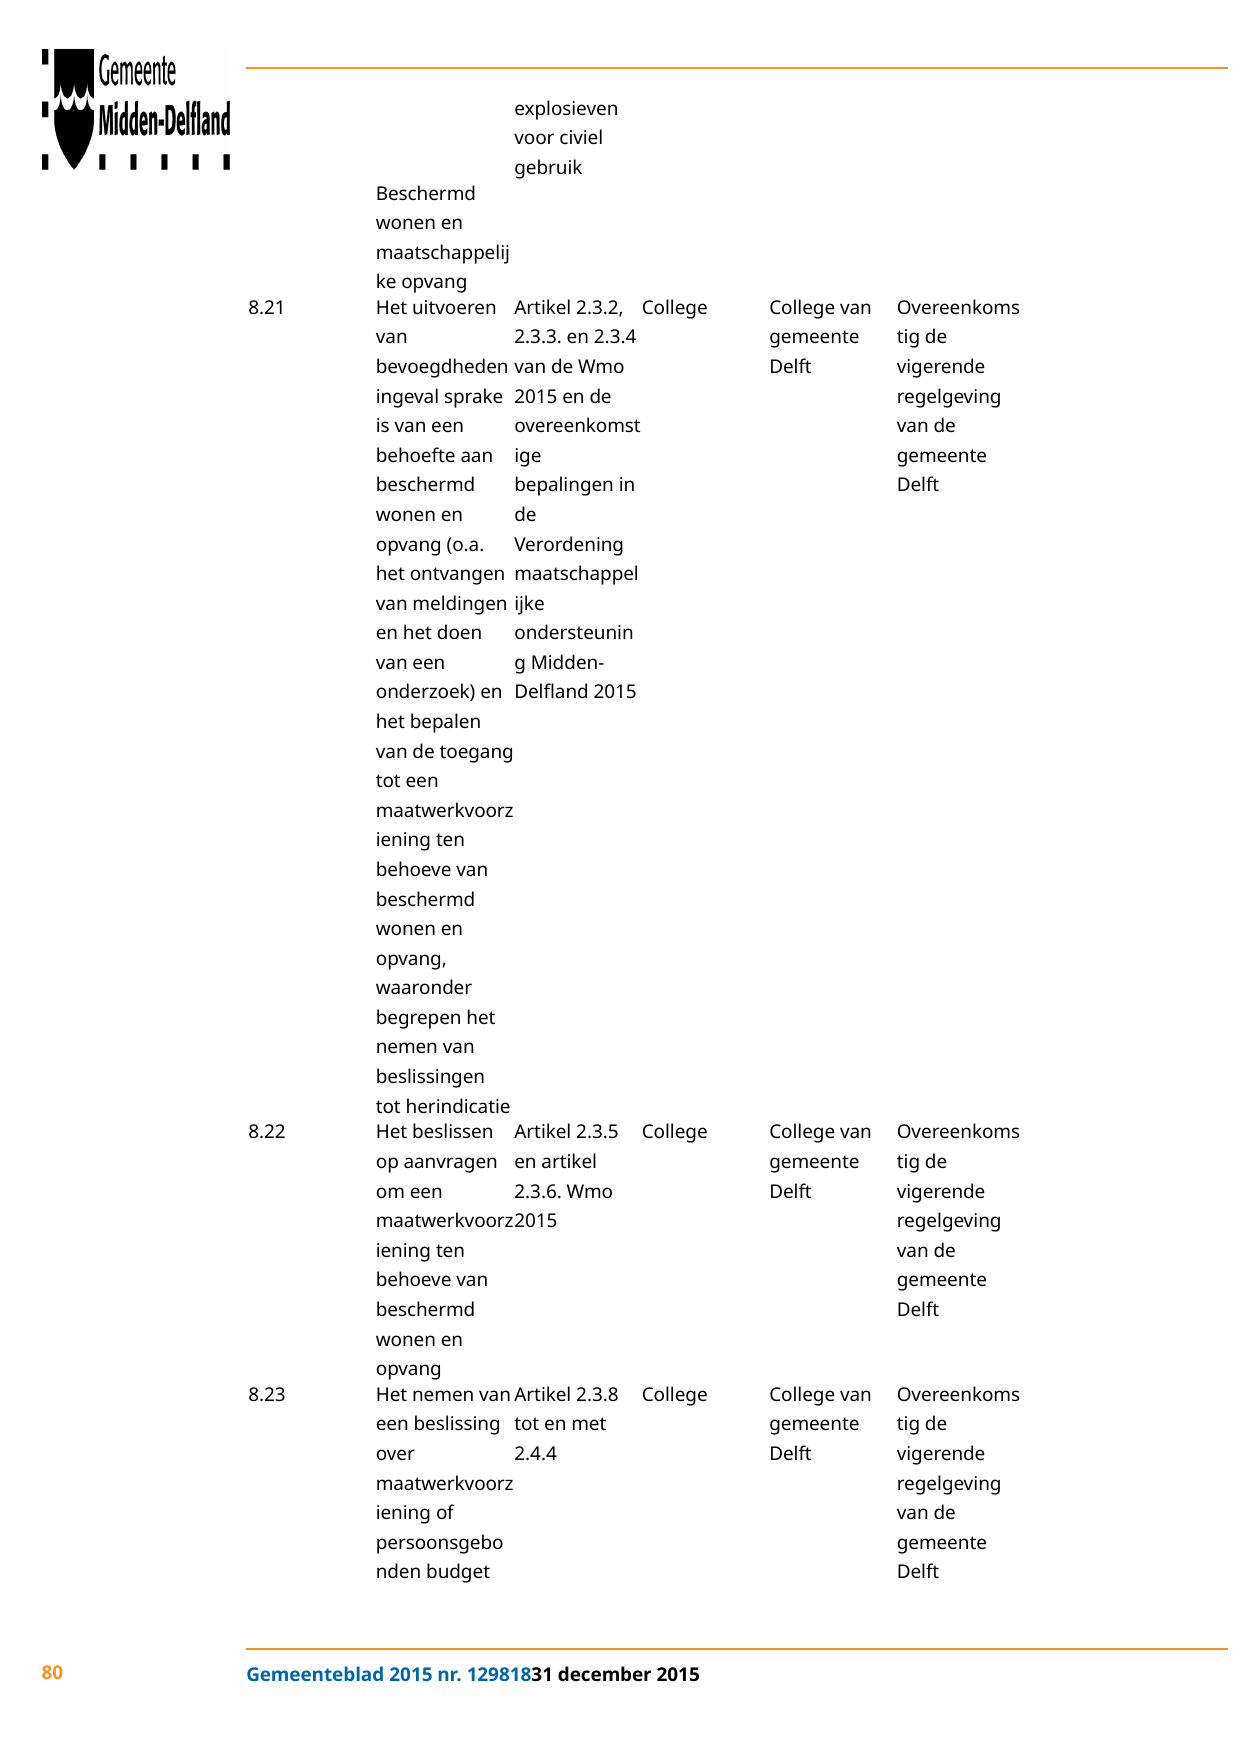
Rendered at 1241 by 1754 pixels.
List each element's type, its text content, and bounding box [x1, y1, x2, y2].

table_cell [248, 95, 376, 180]
table_cell explosieven voor civiel gebruik [514, 95, 642, 180]
table_cell Overeenkomstig de vigerende regelgeving van de gemeente Delft [897, 1119, 1024, 1381]
table_cell [1024, 95, 1152, 180]
table_cell [1024, 1381, 1152, 1584]
table_cell [1024, 180, 1152, 294]
table_cell Beschermd wonen en maatschappelijke opvang [376, 180, 514, 294]
table_cell [642, 95, 769, 180]
table_cell [897, 95, 1024, 180]
table_cell College van gemeente Delft [769, 1381, 897, 1584]
table_cell [248, 180, 376, 294]
table_cell 8.23 [248, 1381, 376, 1584]
table_cell Het uitvoeren van bevoegdheden ingeval sprake is van een behoefte aan beschermd wonen en opvang (o.a. het ontvangen van meldingen en het doen van een onderzoek) en het bepalen van de toegang tot een maatwerkvoorziening ten behoeve van beschermd wonen en opvang, waaronder begrepen het nemen van beslissingen tot herindicatie [376, 294, 514, 1119]
table_cell College [642, 1119, 769, 1381]
table_cell College [642, 1381, 769, 1584]
table_cell [376, 95, 514, 180]
table_cell Artikel 2.3.2, 2.3.3. en 2.3.4 van de Wmo 2015 en de overeenkomstige bepalingen in de Verordening maatschappelijke ondersteuning Midden-Delfland 2015 [514, 294, 642, 1119]
table_cell 8.22 [248, 1119, 376, 1381]
table_cell [1024, 294, 1152, 1119]
picture [41, 47, 231, 172]
table_cell Het nemen van een beslissing over maatwerkvoorziening of persoonsgebonden budget [376, 1381, 514, 1584]
table_cell [1024, 1119, 1152, 1381]
table_cell College [642, 294, 769, 1119]
table_cell [897, 180, 1024, 294]
table_cell Artikel 2.3.8 tot en met 2.4.4 [514, 1381, 642, 1584]
table_cell Het beslissen op aanvragen om een maatwerkvoorziening ten behoeve van beschermd wonen en opvang [376, 1119, 514, 1381]
table_cell College van gemeente Delft [769, 294, 897, 1119]
table_cell 8.21 [248, 294, 376, 1119]
table_cell Artikel 2.3.5 en artikel 2.3.6. Wmo 2015 [514, 1119, 642, 1381]
table_cell [642, 180, 769, 294]
table_cell [769, 180, 897, 294]
table_cell College van gemeente Delft [769, 1119, 897, 1381]
table_cell Overeenkomstig de vigerende regelgeving van de gemeente Delft [897, 1381, 1024, 1584]
table_cell [514, 180, 642, 294]
table_cell [769, 95, 897, 180]
table_cell Overeenkomstig de vigerende regelgeving van de gemeente Delft [897, 294, 1024, 1119]
